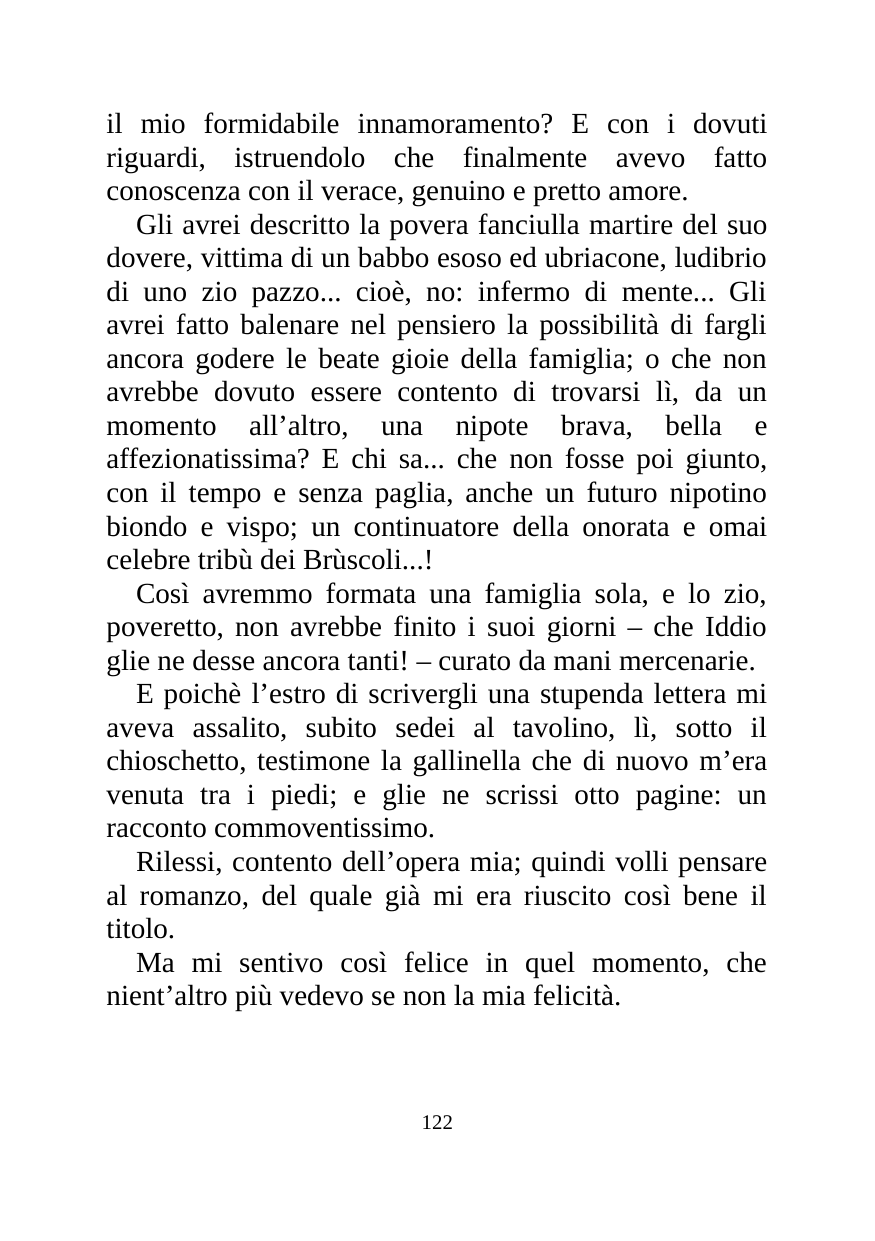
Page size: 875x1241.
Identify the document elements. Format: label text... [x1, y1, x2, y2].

text Gli avrei descritto la povera fanciulla martire del suo dovere, vittima di un babbo esoso ed ubriacone, ludibrio di uno zio pazzo... cioè, no: infermo di mente... Gli avrei fatto balenare nel pensiero la possibilità di fargli ancora godere le beate gioie della famiglia; o che non avrebbe dovuto essere contento di trovarsi lì, da un momento all’altro, una nipote brava, bella e affezionatissima? E chi sa... che non fosse poi giunto, con il tempo e senza paglia, anche un futuro nipotino biondo e vispo; un continuatore della onorata e omai celebre tribù dei Brùscoli...! [106, 207, 768, 576]
text Così avremmo formata una famiglia sola, e lo zio, poveretto, non avrebbe finito i suoi giorni – che Iddio glie ne desse ancora tanti! – curato da mani mercenarie. [106, 576, 768, 676]
text Rilessi, contento dell’opera mia; quindi volli pensare al romanzo, del quale già mi era riuscito così bene il titolo. [106, 844, 768, 945]
text il mio formidabile innamoramento? E con i dovuti riguardi, istruendolo che finalmente avevo fatto conoscenza con il verace, genuino e pretto amore. [106, 106, 768, 207]
text E poichè l’estro di scrivergli una stupenda lettera mi aveva assalito, subito sedei al tavolino, lì, sotto il chioschetto, testimone la gallinella che di nuovo m’era venuta tra i piedi; e glie ne scrissi otto pagine: un racconto commoventissimo. [106, 676, 768, 844]
text Ma mi sentivo così felice in quel momento, che nient’altro più vedevo se non la mia felicità. [106, 945, 768, 1012]
